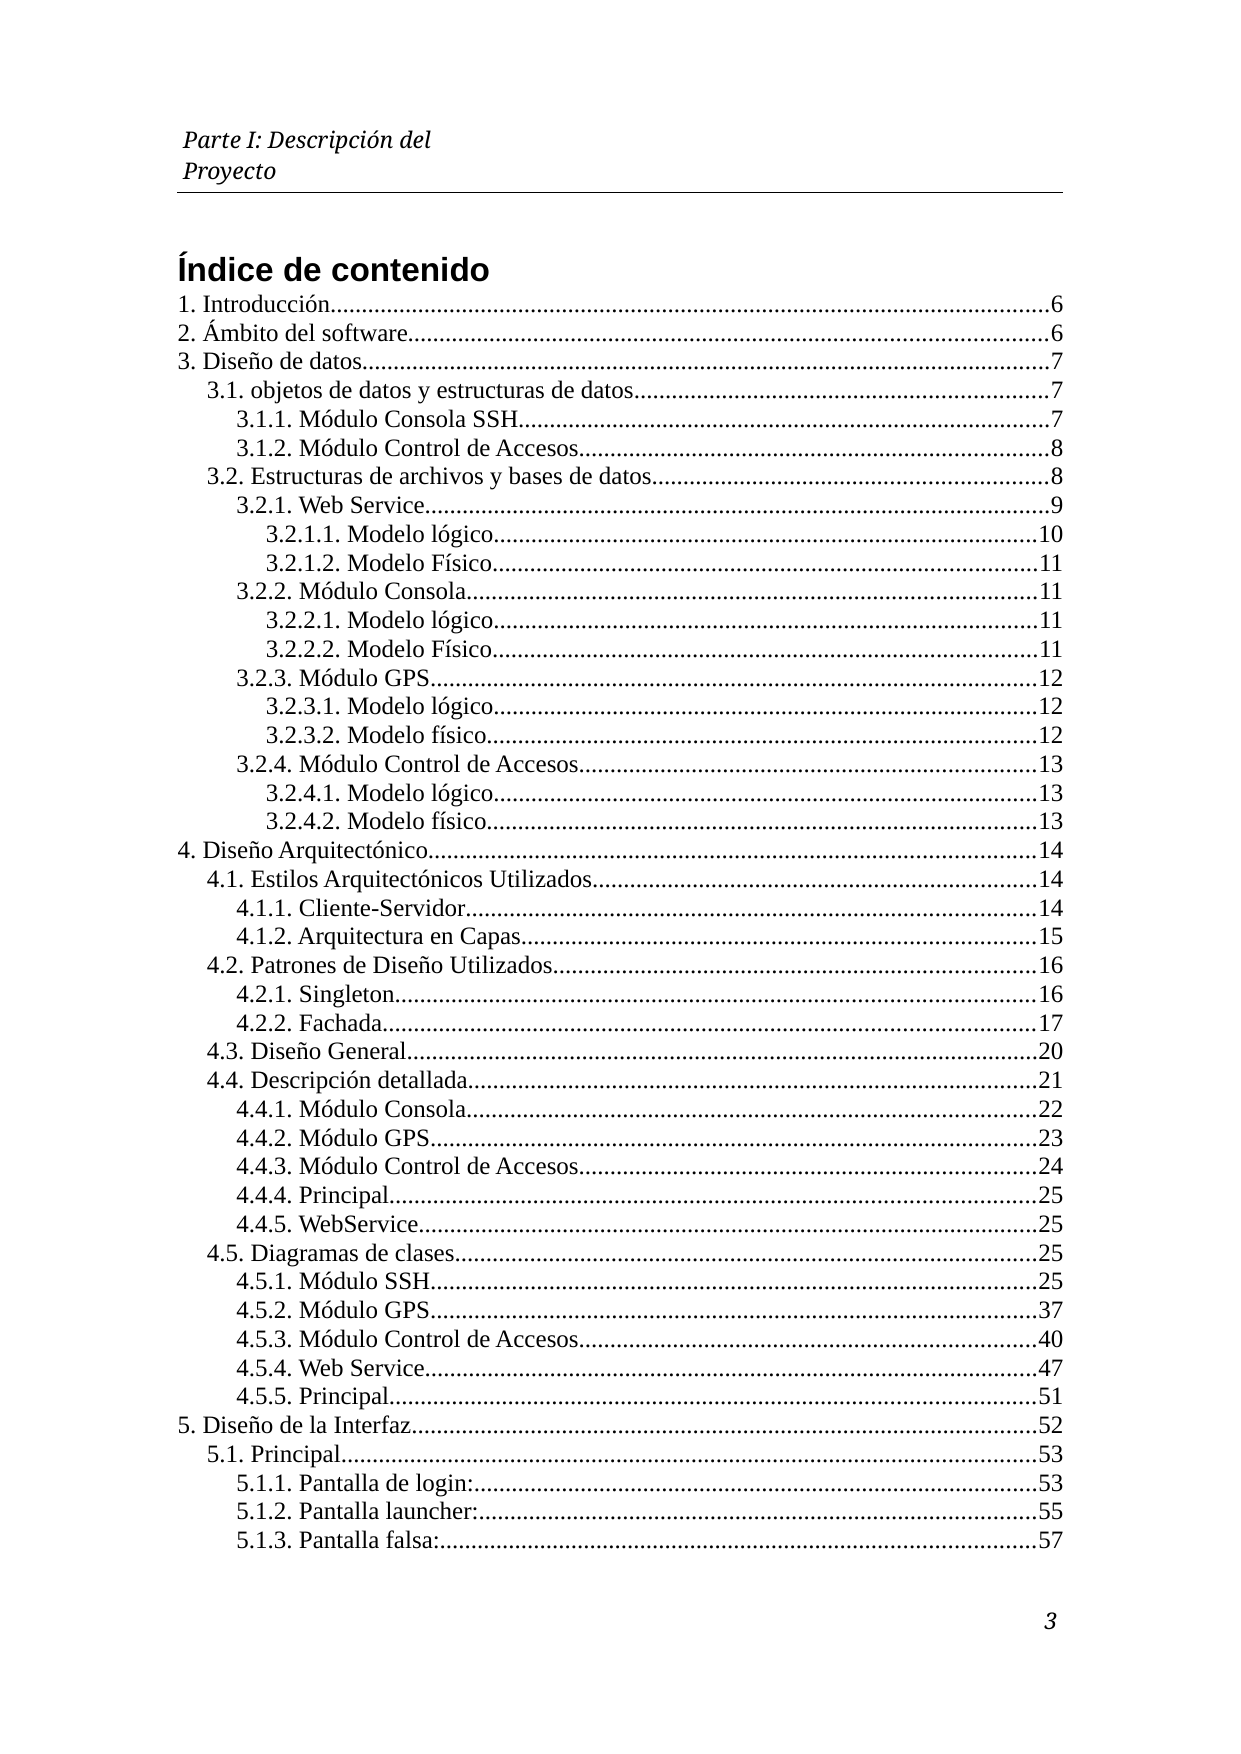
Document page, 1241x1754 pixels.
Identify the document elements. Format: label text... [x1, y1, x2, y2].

text 3.2.3.2. Modelo físico 12 [266, 720, 1063, 749]
text 3.2.1.1. Modelo lógico 10 [266, 519, 1063, 548]
text 4.4.1. Módulo Consola 22 [236, 1094, 1063, 1123]
text 5. Diseño de la Interfaz 52 [177, 1410, 1063, 1439]
text 4.4.5. WebService 25 [236, 1209, 1063, 1238]
text 4.2.2. Fachada 17 [236, 1008, 1063, 1036]
text 4.5.5. Principal 51 [236, 1381, 1063, 1410]
text 4.4.2. Módulo GPS 23 [236, 1123, 1063, 1151]
text 4.5.4. Web Service 47 [236, 1353, 1063, 1381]
text 3. Diseño de datos 7 [177, 346, 1063, 375]
text 4.1.1. Cliente-Servidor 14 [236, 893, 1063, 921]
text 4.5.2. Módulo GPS 37 [236, 1295, 1063, 1324]
text 4.4. Descripción detallada 21 [207, 1065, 1063, 1094]
text 3.1. objetos de datos y estructuras de datos 7 [207, 375, 1063, 404]
text 2. Ámbito del software 6 [177, 318, 1063, 346]
text 5.1.3. Pantalla falsa: 57 [236, 1525, 1063, 1554]
text 1. Introducción 6 [177, 289, 1063, 318]
text 5.1.1. Pantalla de login: 53 [236, 1468, 1063, 1496]
text 5.1.2. Pantalla launcher: 55 [236, 1496, 1063, 1525]
text 4.1. Estilos Arquitectónicos Utilizados 14 [207, 864, 1063, 893]
text 4. Diseño Arquitectónico 14 [177, 835, 1063, 864]
text 3.2.1. Web Service 9 [236, 490, 1063, 519]
text 4.5. Diagramas de clases 25 [207, 1238, 1063, 1266]
text 4.5.3. Módulo Control de Accesos 40 [236, 1324, 1063, 1353]
text 4.2.1. Singleton 16 [236, 979, 1063, 1008]
text 3.2.2. Módulo Consola 11 [236, 576, 1063, 605]
text 3.2.4. Módulo Control de Accesos 13 [236, 749, 1063, 778]
text 3.2. Estructuras de archivos y bases de datos. 8 [207, 461, 1063, 490]
text 3.2.2.2. Modelo Físico 11 [266, 634, 1063, 663]
text 3.1.2. Módulo Control de Accesos 8 [236, 433, 1063, 461]
text 4.5.1. Módulo SSH 25 [236, 1266, 1063, 1295]
text 3.1.1. Módulo Consola SSH 7 [236, 404, 1063, 433]
subtitle Índice de contenido [177, 250, 1063, 289]
text 3.2.3. Módulo GPS 12 [236, 663, 1063, 691]
text 3.2.2.1. Modelo lógico 11 [266, 605, 1063, 634]
text 3.2.4.2. Modelo físico 13 [266, 806, 1063, 835]
text 4.4.4. Principal 25 [236, 1180, 1063, 1209]
text 4.2. Patrones de Diseño Utilizados 16 [207, 950, 1063, 979]
text 5.1. Principal 53 [207, 1439, 1063, 1468]
text 3.2.4.1. Modelo lógico 13 [266, 778, 1063, 806]
text 3.2.3.1. Modelo lógico 12 [266, 691, 1063, 720]
text 4.1.2. Arquitectura en Capas 15 [236, 921, 1063, 950]
text 3.2.1.2. Modelo Físico 11 [266, 548, 1063, 576]
text 4.3. Diseño General 20 [207, 1036, 1063, 1065]
text 4.4.3. Módulo Control de Accesos 24 [236, 1151, 1063, 1180]
